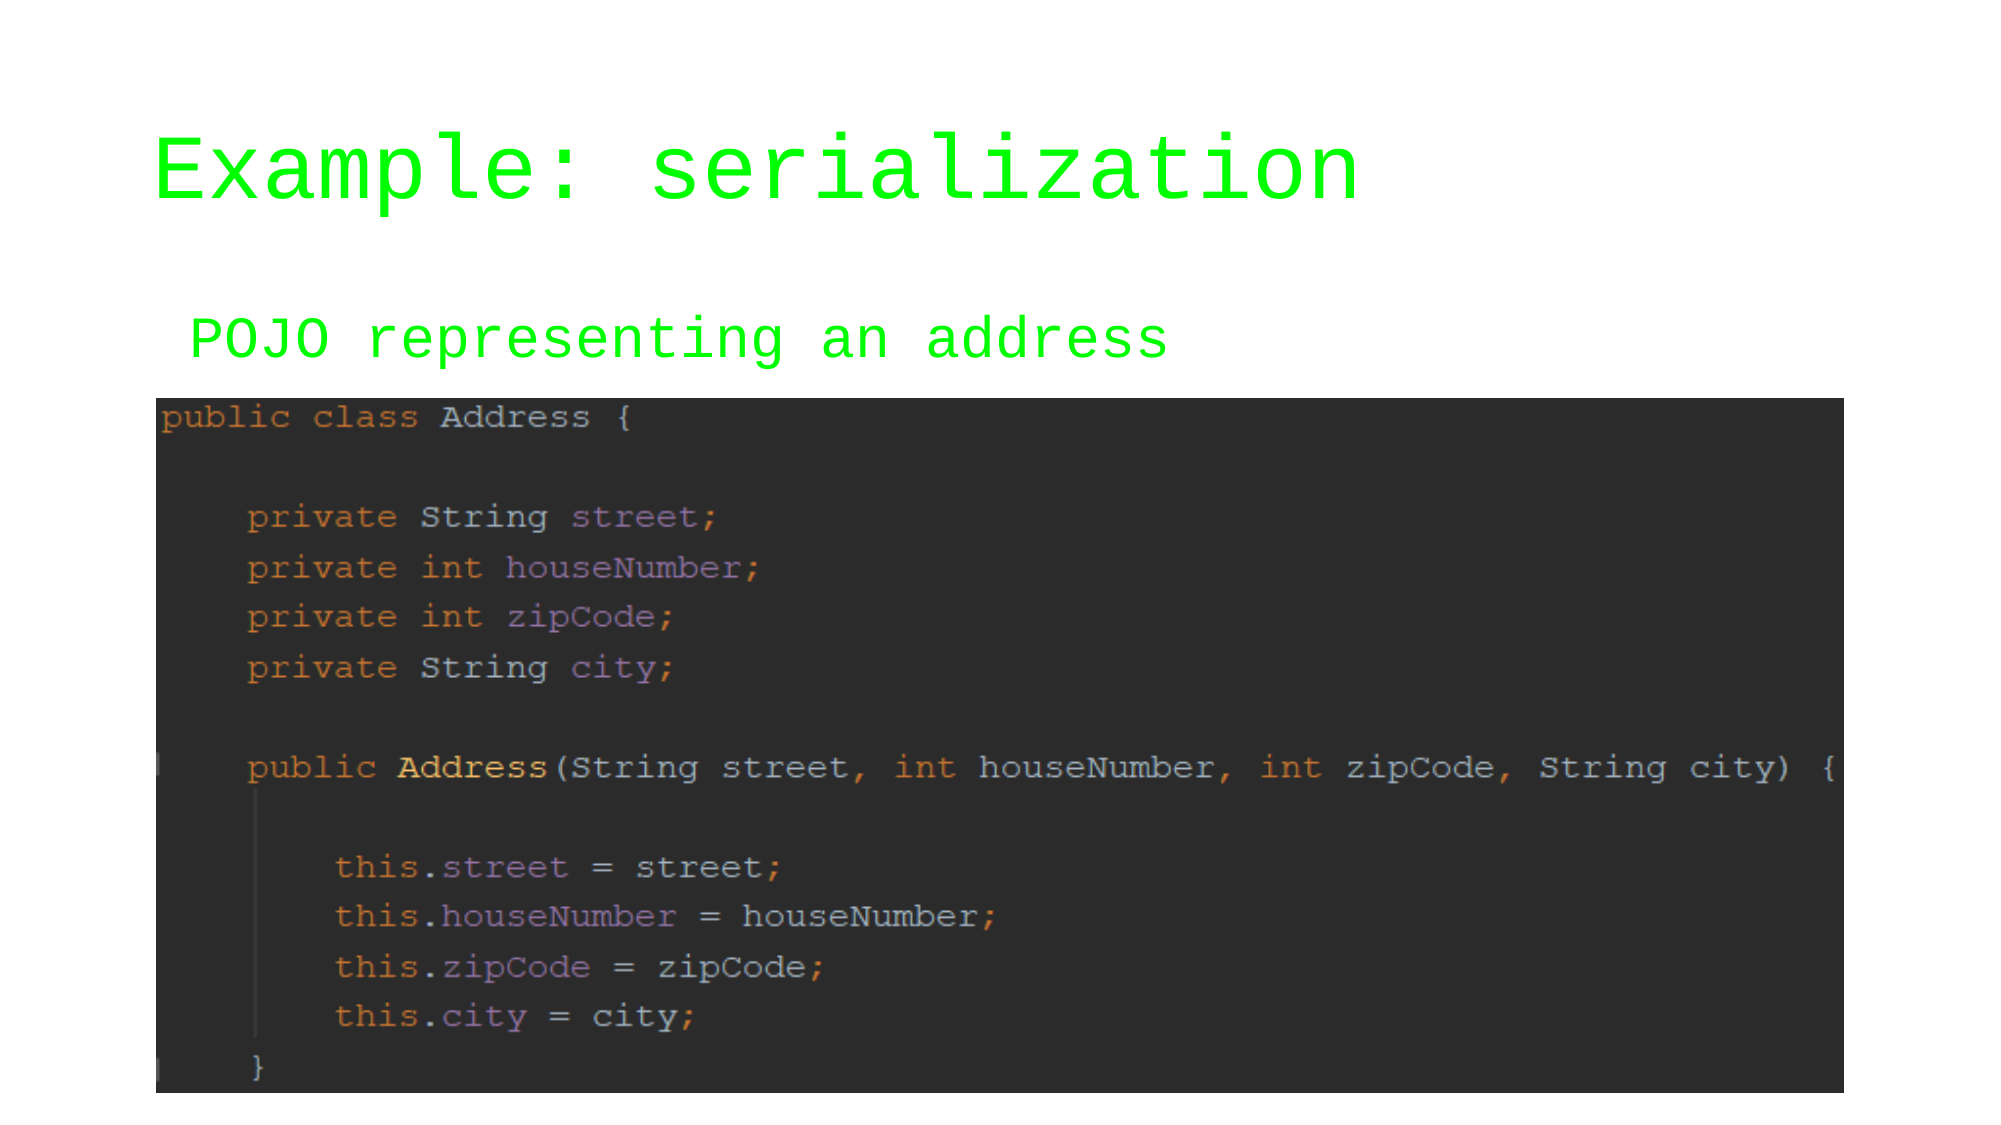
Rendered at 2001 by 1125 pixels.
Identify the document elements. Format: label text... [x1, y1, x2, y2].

title Example: serialization [137, 59, 1863, 278]
list POJO representing an address [137, 299, 1863, 1014]
picture [156, 398, 1844, 1093]
